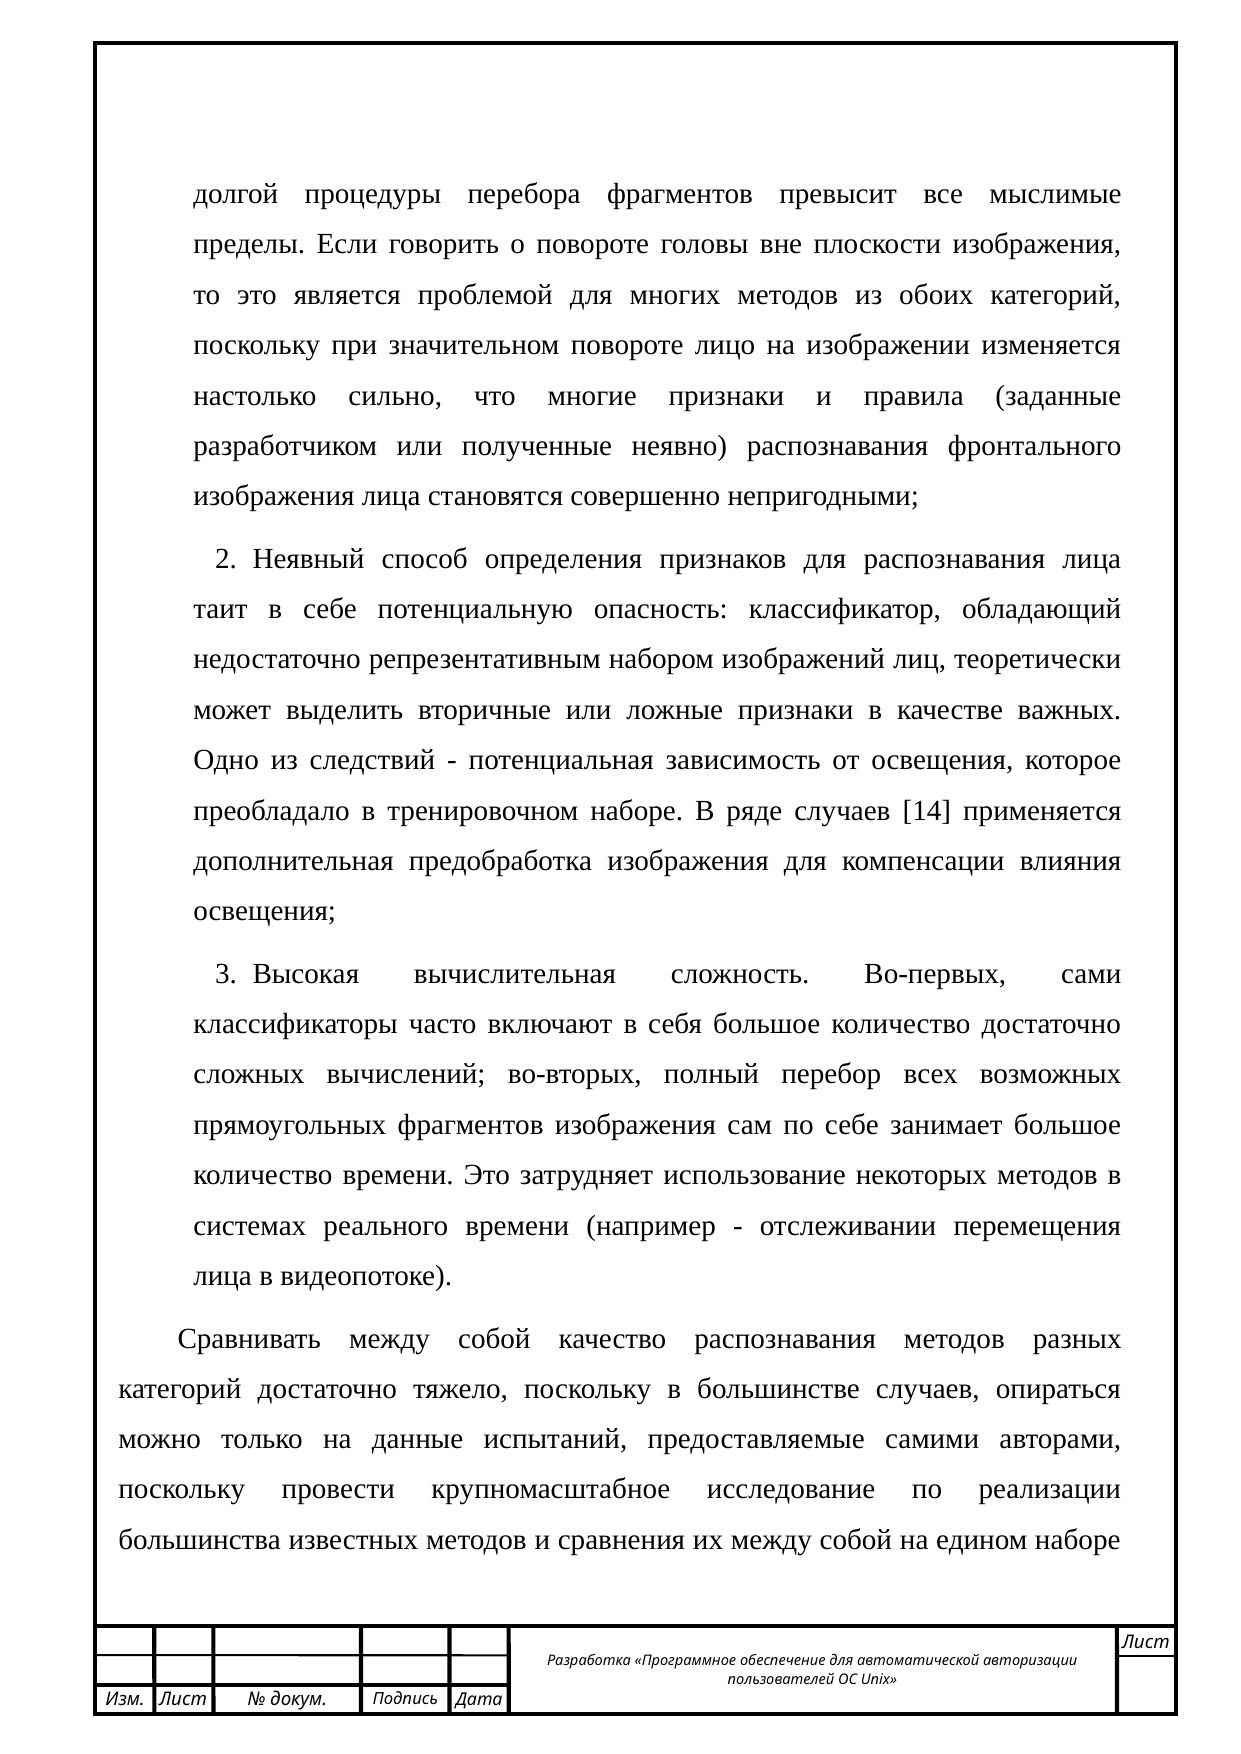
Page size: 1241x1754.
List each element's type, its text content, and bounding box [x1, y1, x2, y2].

list Высокая вычислительная сложность. Во-первых, сами классификаторы часто включают в себя большое количество достаточно сложных вычислений; во-вторых, полный перебор всех возможных прямоугольных фрагментов изображения сам по себе занимает большое количество времени. Это затрудняет использование некоторых методов в системах реального времени (например - отслеживании перемещения лица в видеопотоке). [156, 956, 1122, 1291]
text Сравнивать между собой качество распознавания методов разных категорий достаточно тяжело, поскольку в большинстве случаев, опираться можно только на данные испытаний, предоставляемые самими авторами, поскольку провести крупномасштабное исследование по реализации большинства известных методов и сравнения их между собой на едином наборе [118, 1321, 1122, 1556]
list Неявный способ определения признаков для распознавания лица таит в себе потенциальную опасность: классификатор, обладающий недостаточно репрезентативным набором изображений лиц, теоретически может выделить вторичные или ложные признаки в качестве важных. Одно из следствий - потенциальная зависимость от освещения, которое преобладало в тренировочном наборе. В ряде случаев [14] применяется дополнительная предобработка изображения для компенсации влияния освещения; [156, 541, 1122, 927]
list долгой процедуры перебора фрагментов превысит все мыслимые пределы. Если говорить о повороте головы вне плоскости изображения, то это является проблемой для многих методов из обоих категорий, поскольку при значительном повороте лицо на изображении изменяется настолько сильно, что многие признаки и правила (заданные разработчиком или полученные неявно) распознавания фронтального изображения лица становятся совершенно непригодными; [156, 176, 1122, 512]
